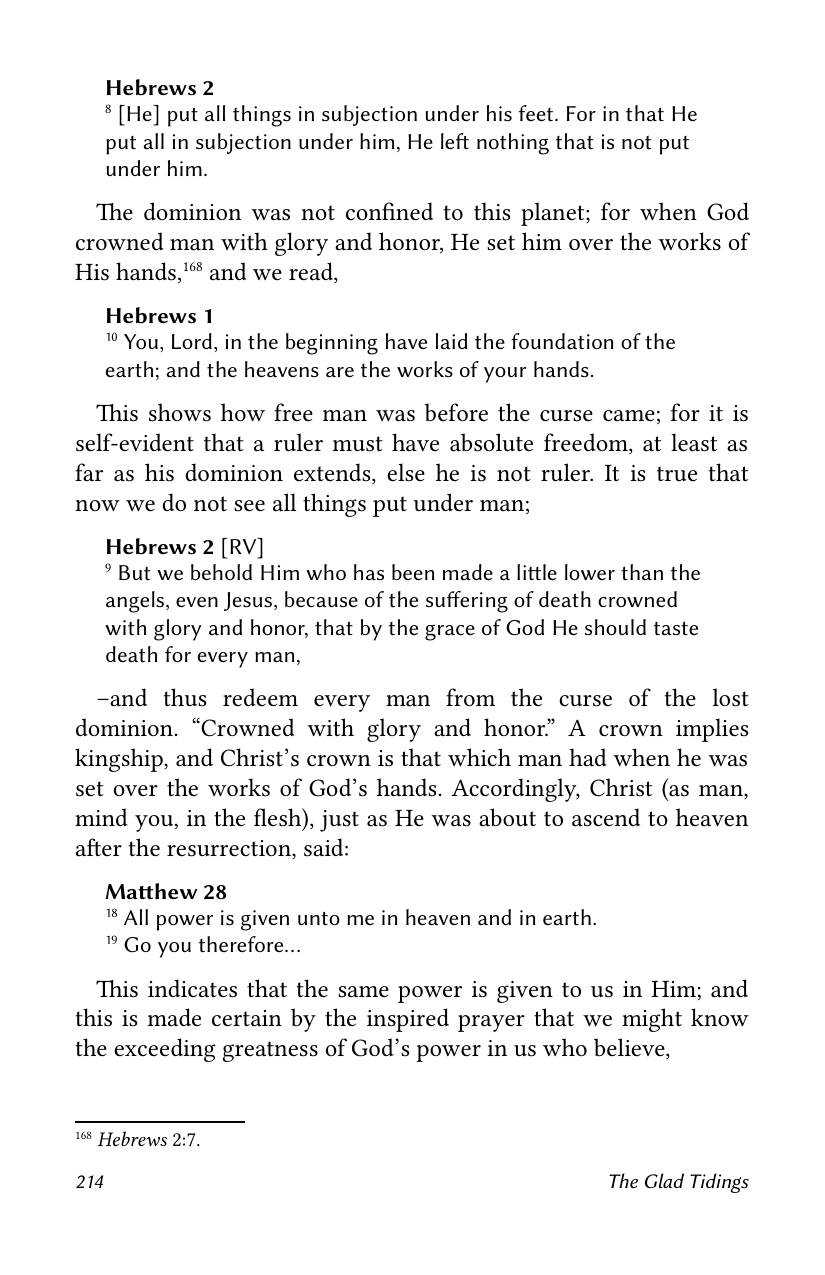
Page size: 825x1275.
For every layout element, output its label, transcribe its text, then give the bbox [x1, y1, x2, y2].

text Hebrews 2:7. [75, 1128, 750, 1152]
text The dominion was not confined to this planet; for when God crowned man with glory and honor, He set him over the works of His hands, and we read, [75, 198, 750, 287]
text This shows how free man was before the curse came; for it is self-evident that a ruler must have absolute freedom, at least as far as his dominion extends, else he is not ruler. It is true that now we do not see all things put under man; [75, 399, 750, 517]
text This indicates that the same power is given to us in Him; and this is made certain by the inspired prayer that we might know the exceeding greatness of God’s power in us who believe, [75, 974, 750, 1063]
text Hebrews 1 [105, 303, 750, 329]
text 18 All power is given unto me in heaven and in earth. [105, 905, 720, 931]
text 9 But we behold Him who has been made a little lower than the angels, even Jesus, because of the suffering of death crowned with glory and honor, that by the grace of God He should taste death for every man, [105, 560, 720, 668]
text 19 Go you therefore... [105, 932, 720, 958]
text Matthew 28 [105, 879, 750, 905]
text 8 [He] put all things in subjection under his feet. For in that He put all in subjection under him, He left nothing that is not put under him. [105, 101, 720, 182]
text 10 You, Lord, in the beginning have laid the foundation of the earth; and the heavens are the works of your hands. [105, 329, 720, 383]
text Hebrews 2 [RV] [105, 533, 750, 560]
text Hebrews 2 [105, 75, 750, 101]
text –and thus redeem every man from the curse of the lost dominion. “Crowned with glory and honor.” A crown implies kingship, and Christ’s crown is that which man had when he was set over the works of God’s hands. Accordingly, Christ (as man, mind you, in the flesh), just as He was about to ascend to heaven after the resurrection, said: [75, 684, 750, 862]
